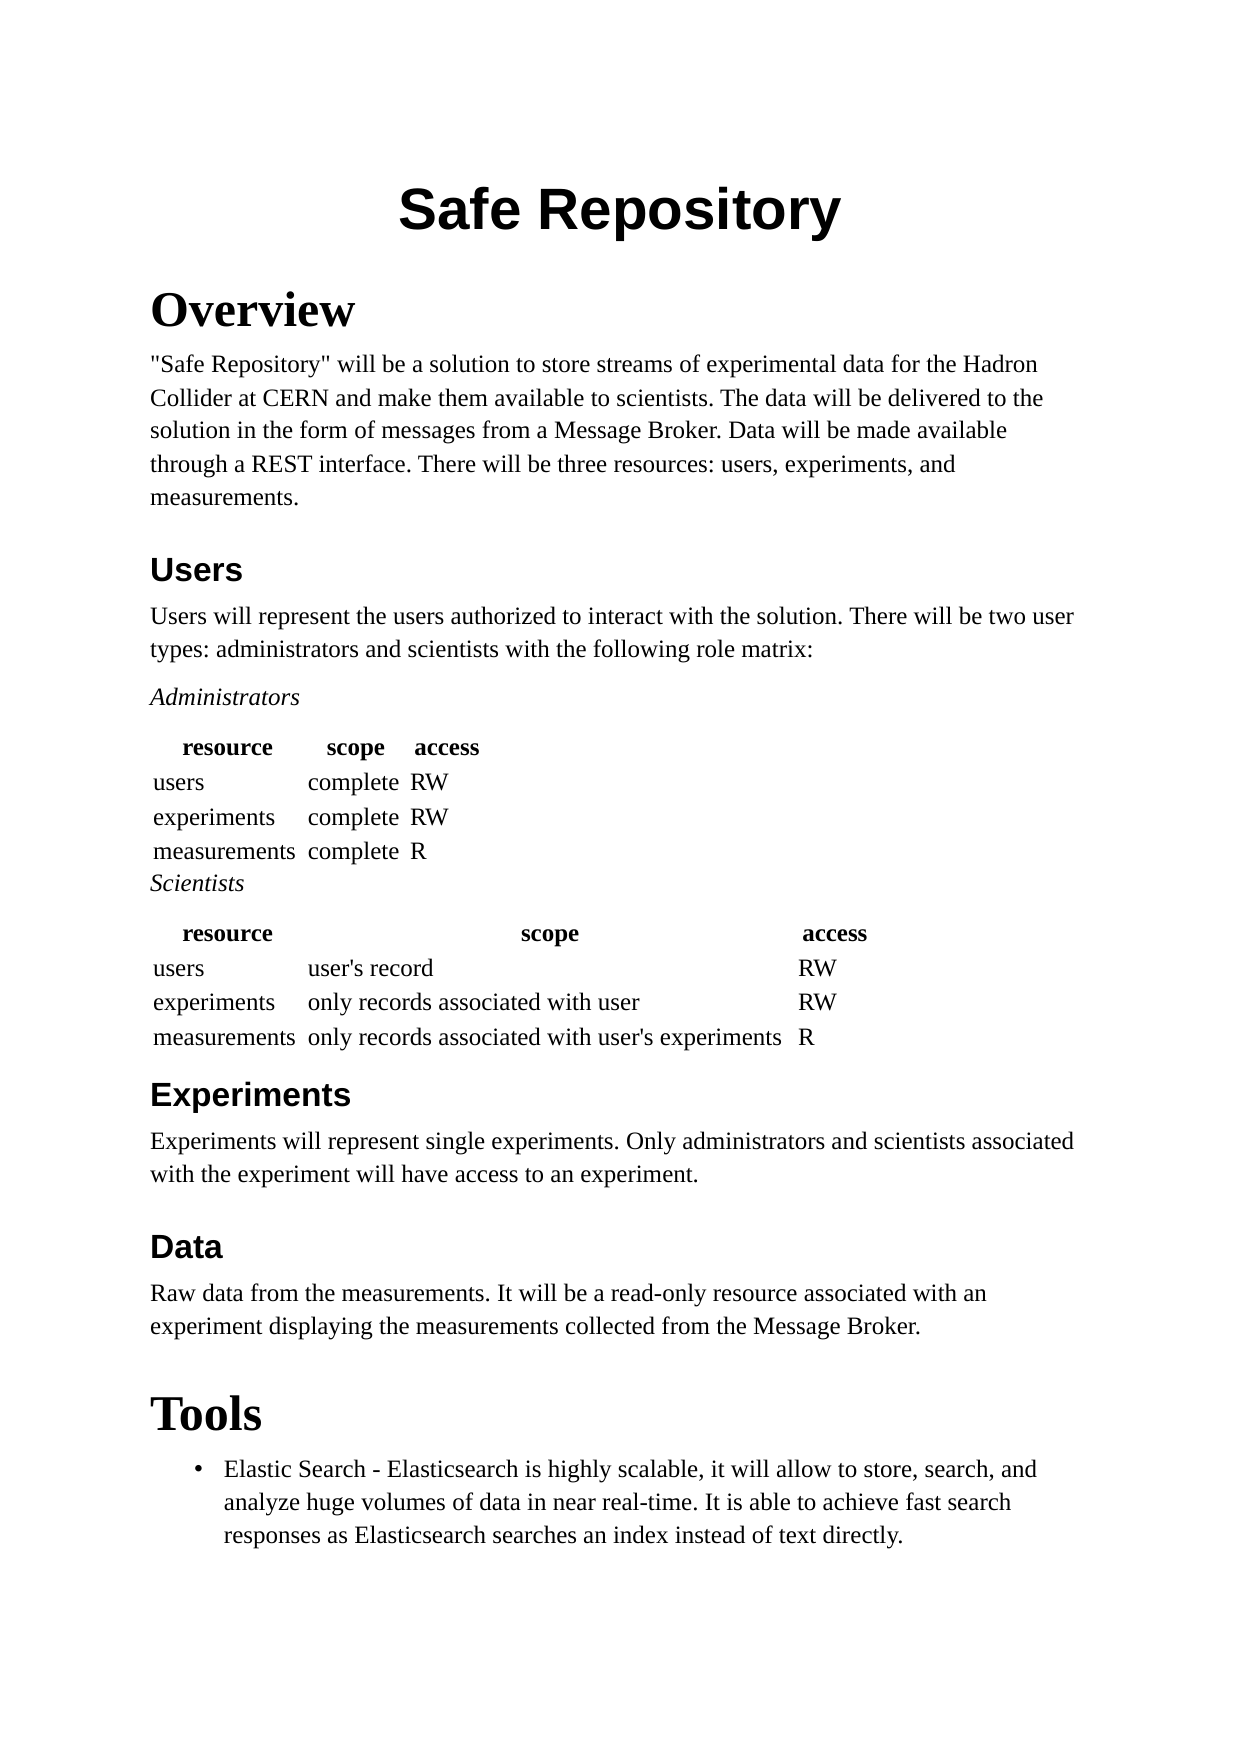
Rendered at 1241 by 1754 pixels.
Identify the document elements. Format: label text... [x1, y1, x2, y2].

table_cell R [795, 1019, 874, 1054]
table_cell RW [407, 799, 486, 833]
text Administrators [150, 682, 1091, 711]
subtitle Users [150, 550, 1091, 589]
table_cell users [150, 950, 305, 984]
text Users will represent the users authorized to interact with the solution. There will be two user types: administrators and scientists with the following role matrix: [150, 601, 1091, 663]
table_cell complete [305, 833, 407, 868]
table_cell experiments [150, 985, 305, 1019]
subtitle Overview [150, 279, 1091, 337]
subtitle Data [150, 1227, 1091, 1266]
table_header access [407, 730, 486, 764]
table_cell RW [795, 985, 874, 1019]
table_cell R [407, 833, 486, 868]
table_header scope [305, 730, 407, 764]
table_cell measurements [150, 1019, 305, 1054]
table_cell users [150, 764, 305, 799]
title Safe Repository [150, 175, 1091, 242]
subtitle Experiments [150, 1074, 1091, 1113]
text Experiments will represent single experiments. Only administrators and scientists associated with the experiment will have access to an experiment. [150, 1126, 1091, 1187]
table_cell only records associated with user's experiments [305, 1019, 795, 1054]
table_header scope [305, 915, 795, 950]
text Scientists [150, 868, 1091, 897]
table_header resource [150, 915, 305, 950]
table_header resource [150, 730, 305, 764]
list Elastic Search - Elasticsearch is highly scalable, it will allow to store, search, and analyze huge volumes of data in near real-time. It is able to achieve fast search responses as Elasticsearch searches an index instead of text directly. [194, 1454, 1091, 1549]
table_cell complete [305, 764, 407, 799]
table_cell RW [795, 950, 874, 984]
table_cell experiments [150, 799, 305, 833]
table_cell user's record [305, 950, 795, 984]
table_cell only records associated with user [305, 985, 795, 1019]
subtitle Tools [150, 1384, 1091, 1441]
text "Safe Repository" will be a solution to store streams of experimental data for the Hadron Collider at CERN and make them available to scientists. The data will be delivered to the solution in the form of messages from a Message Broker. Data will be made available through a REST interface. There will be three resources: users, experiments, and measurements. [150, 349, 1091, 510]
text Raw data from the measurements. It will be a read-only resource associated with an experiment displaying the measurements collected from the Message Broker. [150, 1278, 1091, 1340]
table_cell complete [305, 799, 407, 833]
table_cell RW [407, 764, 486, 799]
table_header access [795, 915, 874, 950]
table_cell measurements [150, 833, 305, 868]
